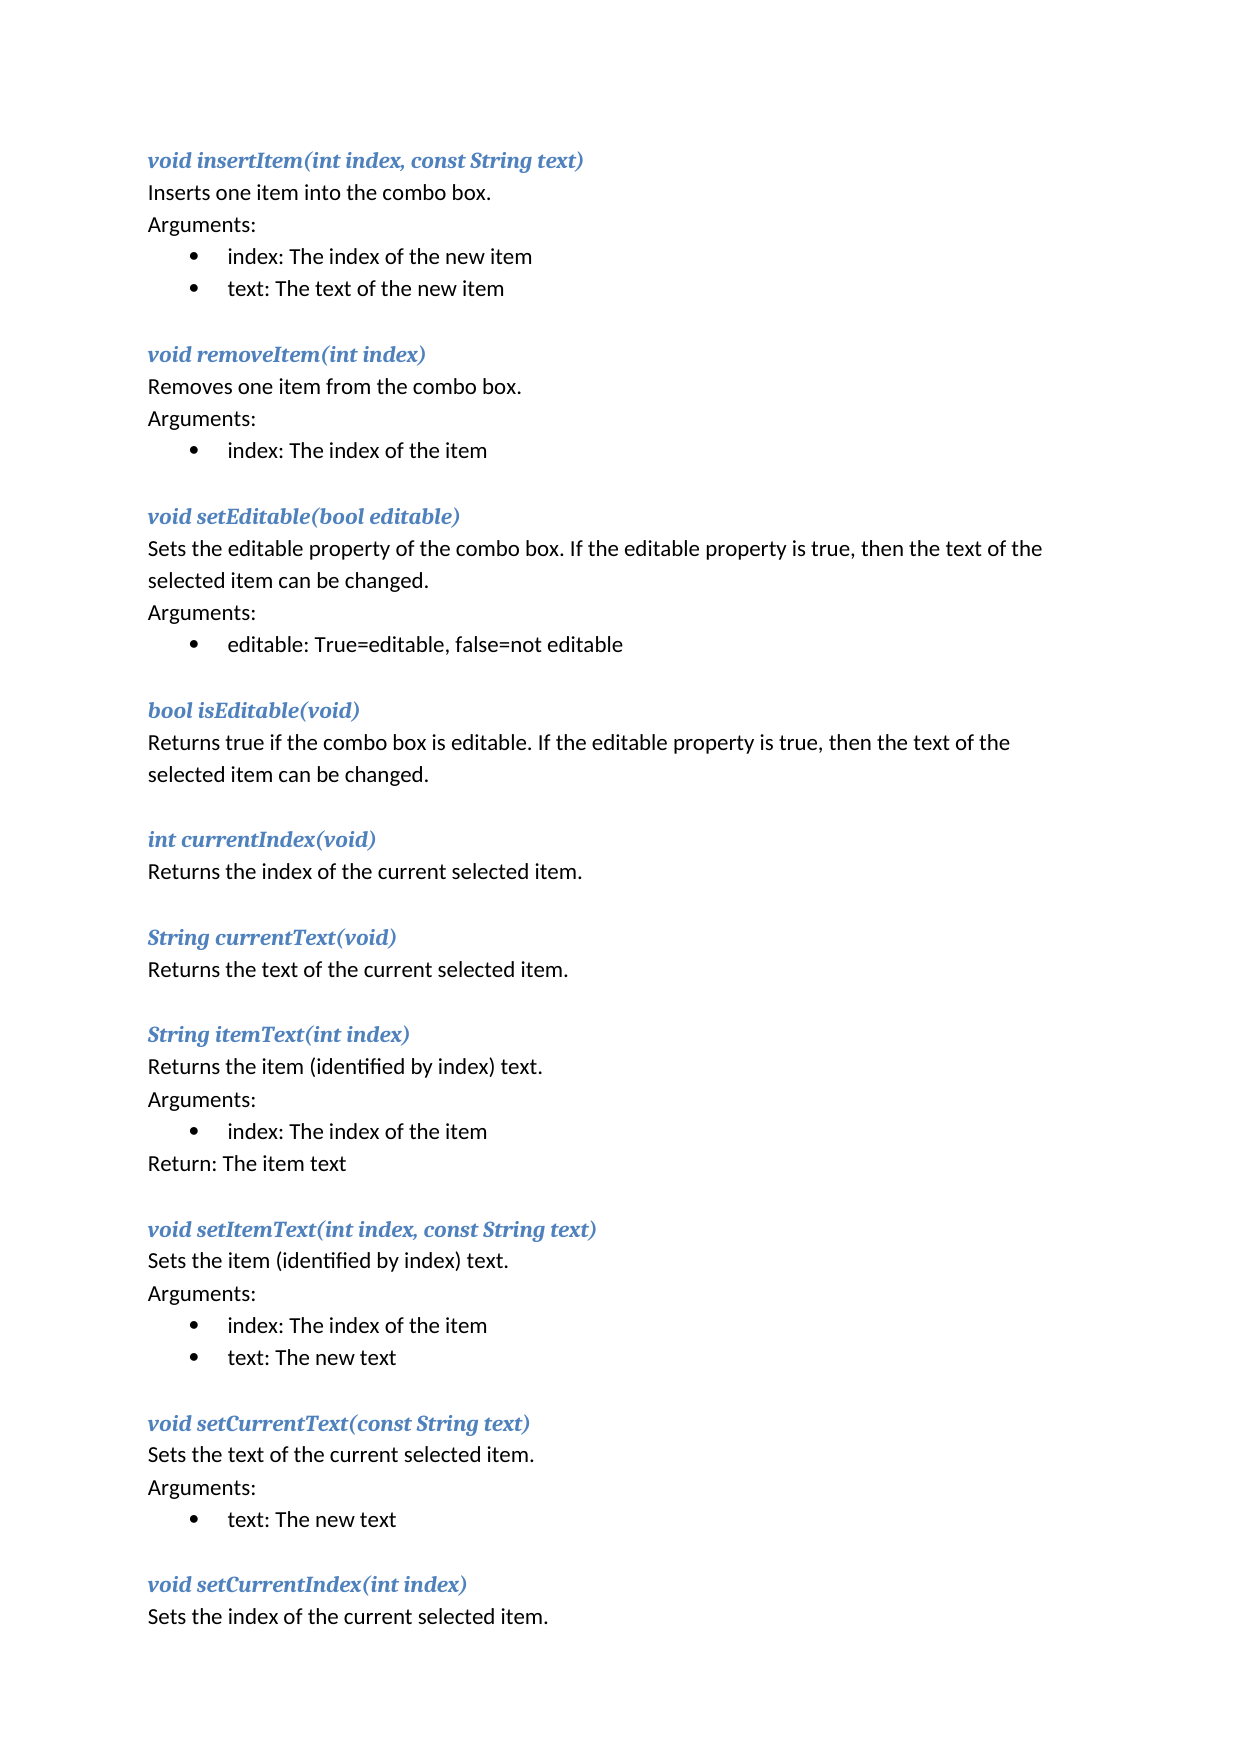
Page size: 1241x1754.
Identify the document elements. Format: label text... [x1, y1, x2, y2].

text Return: The item text [148, 1149, 1093, 1177]
subtitle void insertItem(int index, const String text) [148, 148, 1093, 174]
list index: The index of the item [190, 1117, 1093, 1145]
list text: The text of the new item [190, 274, 1093, 302]
list index: The index of the item [190, 1311, 1093, 1339]
text Returns the text of the current selected item. [148, 955, 1093, 983]
list index: The index of the item [190, 436, 1093, 464]
text Arguments: [148, 1473, 1093, 1501]
text Arguments: [148, 1085, 1093, 1113]
text Sets the item (identified by index) text. [148, 1247, 1093, 1274]
list index: The index of the new item [190, 242, 1093, 270]
text Removes one item from the combo box. [148, 372, 1093, 400]
text Sets the index of the current selected item. [148, 1602, 1093, 1631]
subtitle String itemText(int index) [148, 1022, 1093, 1049]
text Arguments: [148, 210, 1093, 238]
text Arguments: [148, 404, 1093, 432]
list text: The new text [190, 1343, 1093, 1371]
text Returns the item (identified by index) text. [148, 1052, 1093, 1081]
subtitle String currentText(void) [148, 925, 1093, 951]
text Returns the index of the current selected item. [148, 857, 1093, 886]
text Returns true if the combo box is editable. If the editable property is true, then the text of the selected item can be changed. [148, 728, 1093, 788]
text Arguments: [148, 1279, 1093, 1307]
text Arguments: [148, 598, 1093, 626]
text Sets the editable property of the combo box. If the editable property is true, then the text of the selected item can be changed. [148, 534, 1093, 594]
list editable: True=editable, false=not editable [190, 630, 1093, 658]
subtitle void setItemText(int index, const String text) [148, 1216, 1093, 1243]
subtitle int currentIndex(void) [148, 827, 1093, 854]
text Sets the text of the current selected item. [148, 1441, 1093, 1469]
subtitle void setCurrentText(const String text) [148, 1410, 1093, 1437]
subtitle void setEditable(bool editable) [148, 503, 1093, 530]
subtitle void setCurrentIndex(int index) [148, 1572, 1093, 1599]
text Inserts one item into the combo box. [148, 178, 1093, 206]
subtitle bool isEditable(void) [148, 698, 1093, 724]
subtitle void removeItem(int index) [148, 342, 1093, 368]
list text: The new text [190, 1505, 1093, 1533]
